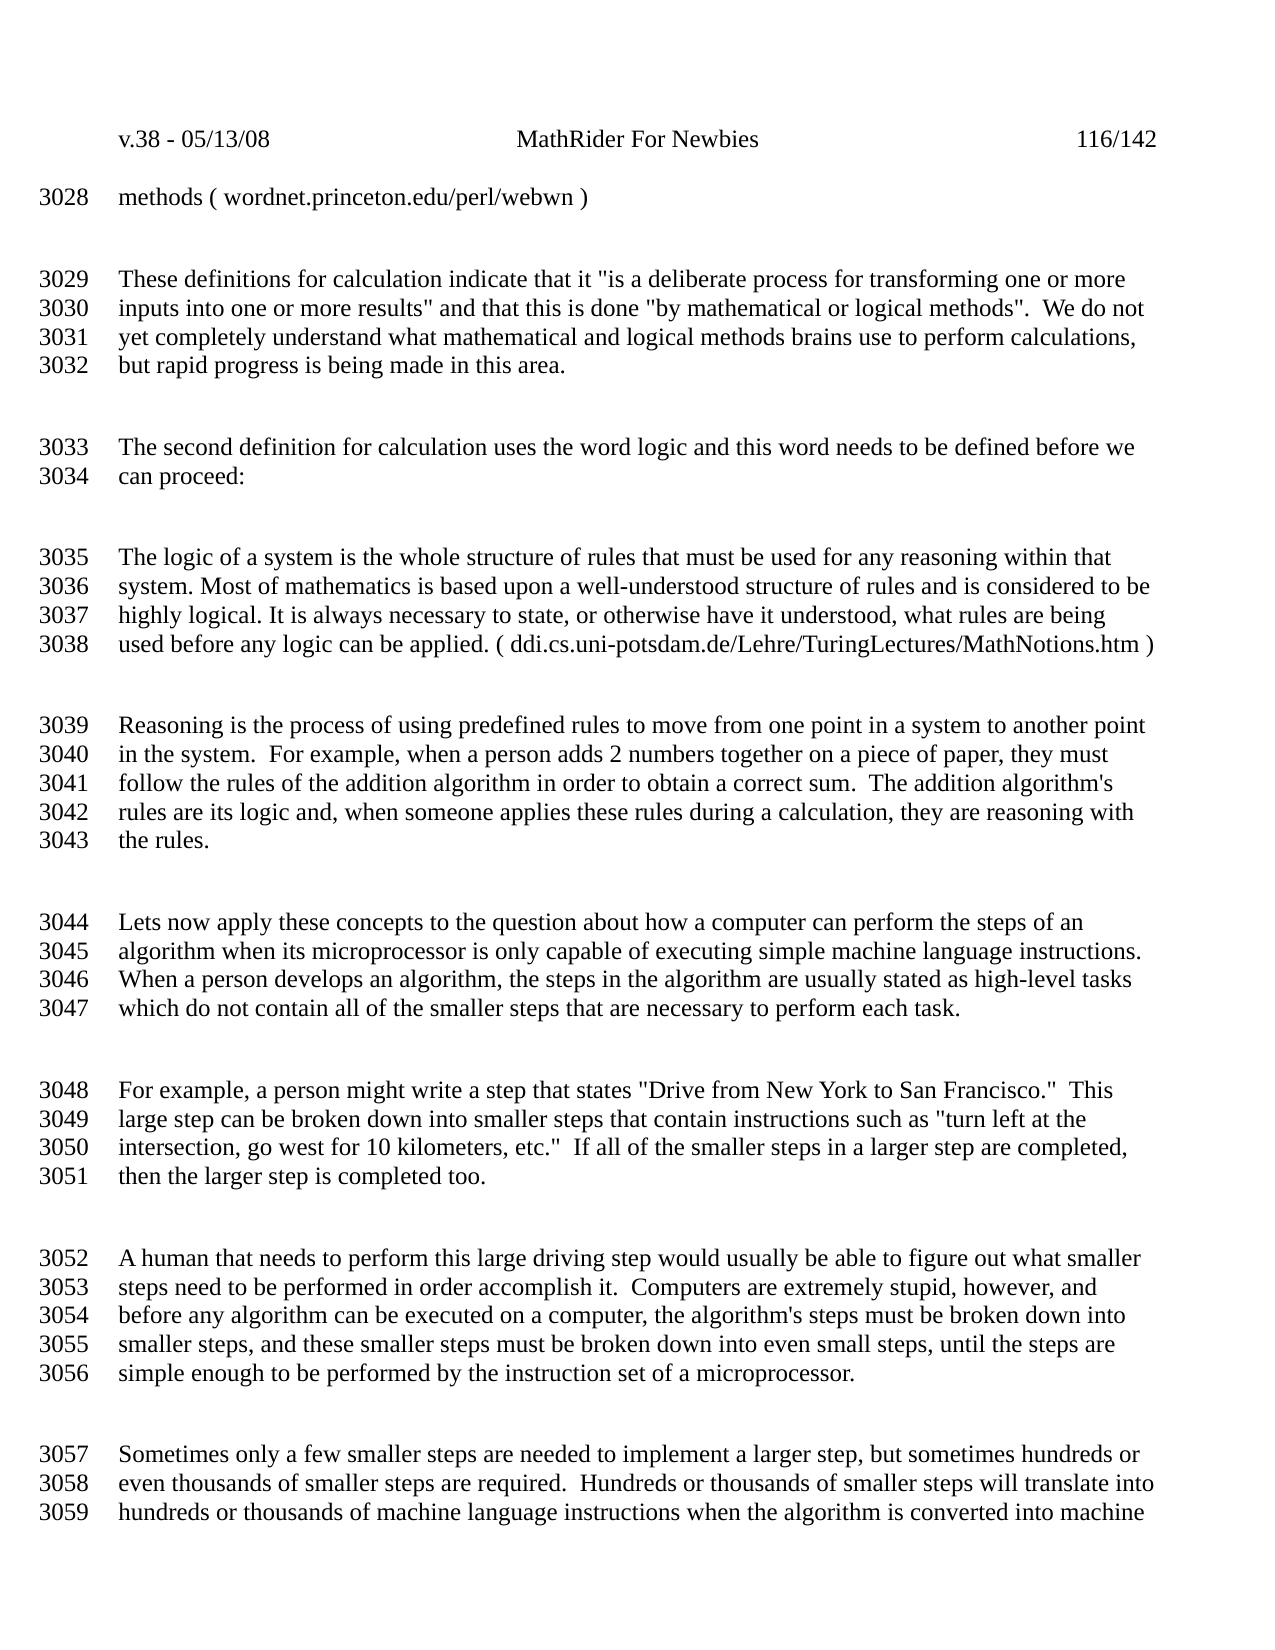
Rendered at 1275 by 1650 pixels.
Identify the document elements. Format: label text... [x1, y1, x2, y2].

text The logic of a system is the whole structure of rules that must be used for any reasoning within that system. Most of mathematics is based upon a well-understood structure of rules and is considered to be highly logical. It is always necessary to state, or otherwise have it understood, what rules are being used before any logic can be applied. ( ddi.cs.uni-potsdam.de/Lehre/TuringLectures/MathNotions.htm ) [118, 542, 1157, 657]
text The second definition for calculation uses the word logic and this word needs to be defined before we can proceed: [118, 432, 1157, 489]
text Sometimes only a few smaller steps are needed to implement a larger step, but sometimes hundreds or even thousands of smaller steps are required. Hundreds or thousands of smaller steps will translate into hundreds or thousands of machine language instructions when the algorithm is converted into machine [118, 1439, 1157, 1526]
text These definitions for calculation indicate that it "is a deliberate process for transforming one or more inputs into one or more results" and that this is done "by mathematical or logical methods". We do not yet completely understand what mathematical and logical methods brains use to perform calculations, but rapid progress is being made in this area. [118, 264, 1157, 379]
text Reasoning is the process of using predefined rules to move from one point in a system to another point in the system. For example, when a person adds 2 numbers together on a piece of paper, they must follow the rules of the addition algorithm in order to obtain a correct sum. The addition algorithm's rules are its logic and, when someone applies these rules during a calculation, they are reasoning with the rules. [118, 710, 1157, 854]
text methods ( wordnet.princeton.edu/perl/webwn ) [118, 182, 1157, 211]
text A human that needs to perform this large driving step would usually be able to figure out what smaller steps need to be performed in order accomplish it. Computers are extremely stupid, however, and before any algorithm can be executed on a computer, the algorithm's steps must be broken down into smaller steps, and these smaller steps must be broken down into even small steps, until the steps are simple enough to be performed by the instruction set of a microprocessor. [118, 1243, 1157, 1387]
text For example, a person might write a step that states "Drive from New York to San Francisco." This large step can be broken down into smaller steps that contain instructions such as "turn left at the intersection, go west for 10 kilometers, etc." If all of the smaller steps in a larger step are completed, then the larger step is completed too. [118, 1075, 1157, 1190]
text Lets now apply these concepts to the question about how a computer can perform the steps of an algorithm when its microprocessor is only capable of executing simple machine language instructions. When a person develops an algorithm, the steps in the algorithm are usually stated as high-level tasks which do not contain all of the smaller steps that are necessary to perform each task. [118, 907, 1157, 1022]
